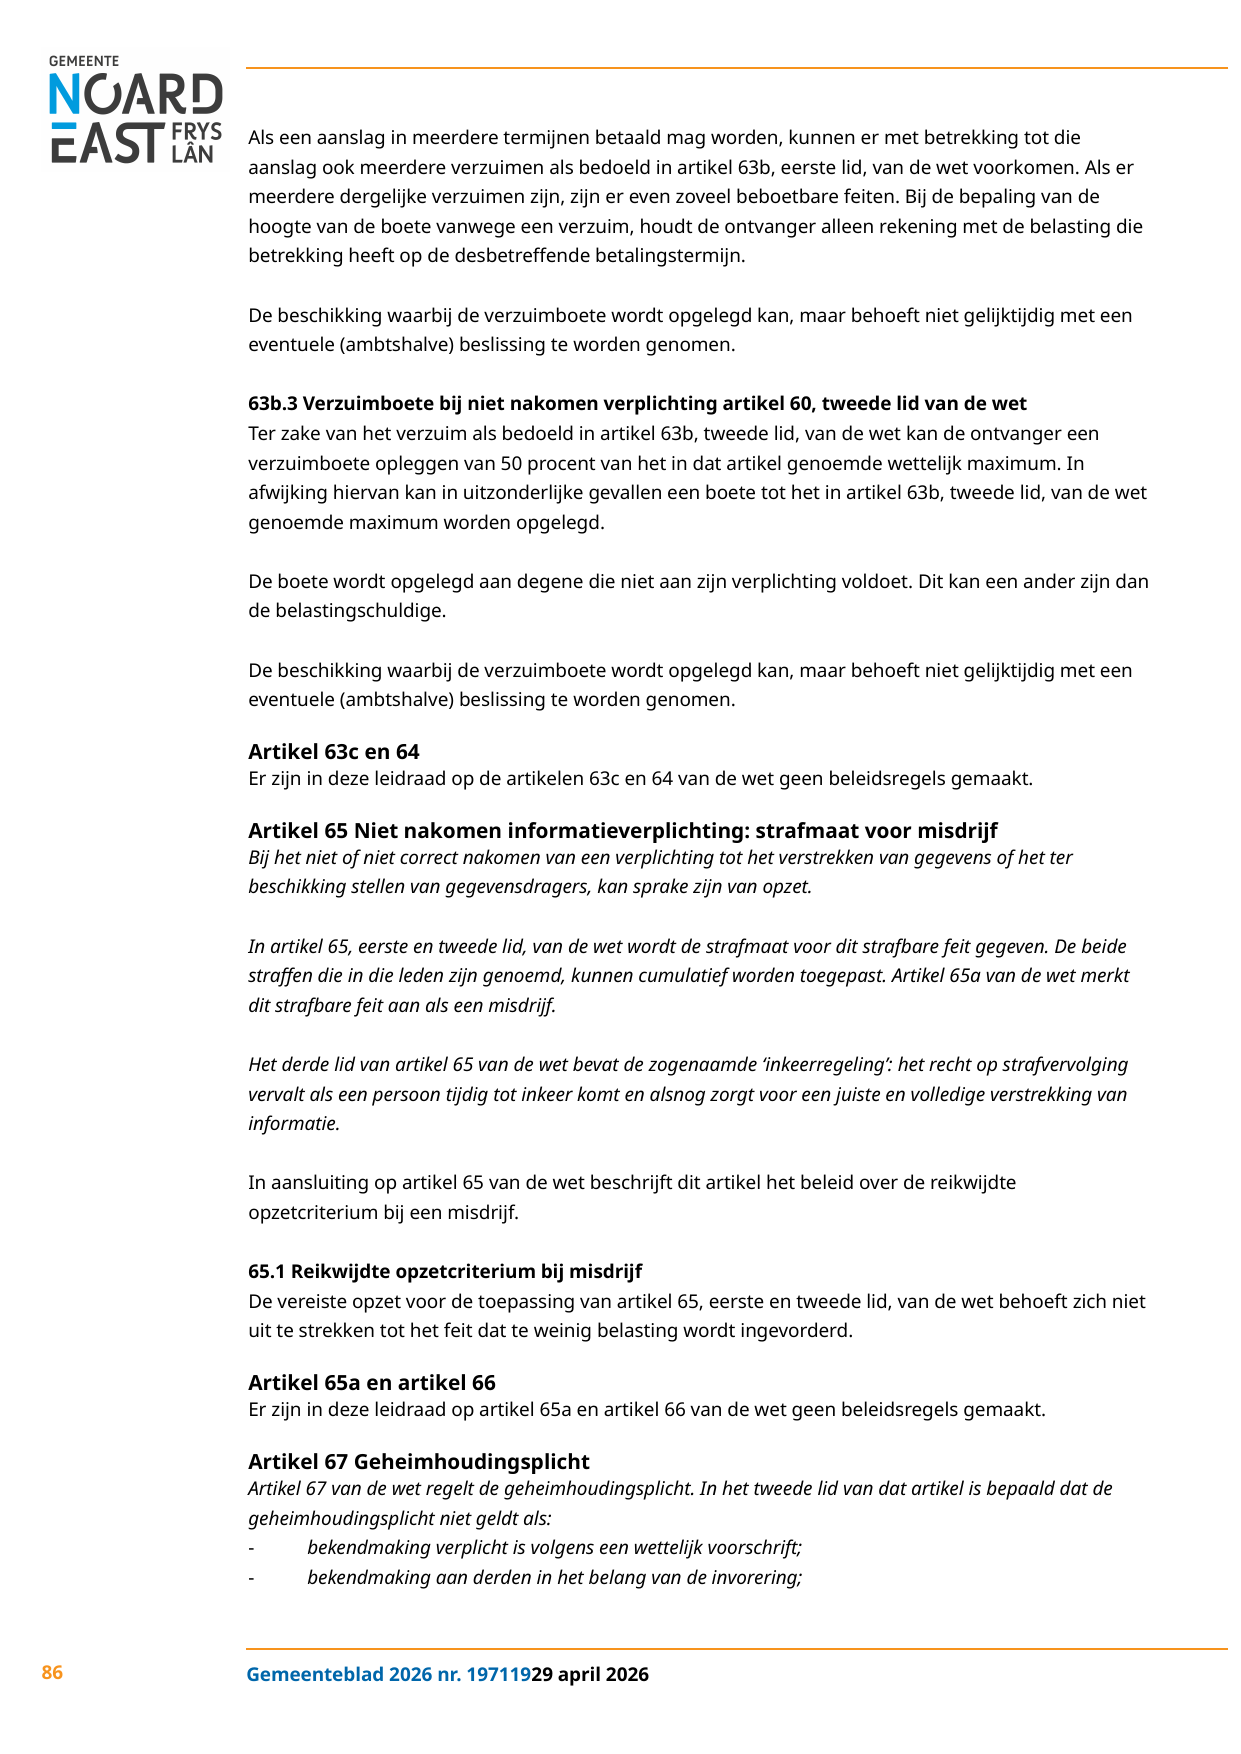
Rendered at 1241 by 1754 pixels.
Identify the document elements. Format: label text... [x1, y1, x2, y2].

picture [41, 47, 231, 172]
text Ter zake van het verzuim als bedoeld in artikel 63b, tweede lid, van de wet kan de ontvanger een verzuimboete opleggen van 50 procent van het in dat artikel genoemde wettelijk maximum. In afwijking hiervan kan in uitzonderlijke gevallen een boete tot het in artikel 63b, tweede lid, van de wet genoemde maximum worden opgelegd. [248, 420, 1152, 535]
text In aansluiting op artikel 65 van de wet beschrijft dit artikel het beleid over de reikwijdte opzetcriterium bij een misdrijf. [248, 1169, 1152, 1225]
list bekendmaking aan derden in het belang van de invorering; [248, 1564, 1152, 1590]
text Bij het niet of niet correct nakomen van een verplichting tot het verstrekken van gegevens of het ter beschikking stellen van gegevensdragers, kan sprake zijn van opzet. [248, 844, 1152, 899]
text Artikel 65a en artikel 66 [248, 1368, 1152, 1396]
list bekendmaking verplicht is volgens een wettelijk voorschrift; [248, 1534, 1152, 1560]
text 65.1 Reikwijdte opzetcriterium bij misdrijf [248, 1258, 1152, 1284]
text In artikel 65, eerste en tweede lid, van de wet wordt de strafmaat voor dit strafbare feit gegeven. De beide straffen die in die leden zijn genoemd, kunnen cumulatief worden toegepast. Artikel 65a van de wet merkt dit strafbare feit aan als een misdrijf. [248, 933, 1152, 1018]
text 63b.3 Verzuimboete bij niet nakomen verplichting artikel 60, tweede lid van de wet [248, 391, 1152, 416]
text Artikel 67 van de wet regelt de geheimhoudingsplicht. In het tweede lid van dat artikel is bepaald dat de geheimhoudingsplicht niet geldt als: [248, 1475, 1152, 1531]
text De beschikking waarbij de verzuimboete wordt opgelegd kan, maar behoeft niet gelijktijdig met een eventuele (ambtshalve) beslissing te worden genomen. [248, 302, 1152, 357]
text De beschikking waarbij de verzuimboete wordt opgelegd kan, maar behoeft niet gelijktijdig met een eventuele (ambtshalve) beslissing te worden genomen. [248, 657, 1152, 712]
text Het derde lid van artikel 65 van de wet bevat de zogenaamde ‘inkeerregeling’: het recht op strafvervolging vervalt als een persoon tijdig tot inkeer komt en alsnog zorgt voor een juiste en volledige verstrekking van informatie. [248, 1051, 1152, 1136]
text De boete wordt opgelegd aan degene die niet aan zijn verplichting voldoet. Dit kan een ander zijn dan de belastingschuldige. [248, 568, 1152, 623]
text Er zijn in deze leidraad op artikel 65a en artikel 66 van de wet geen beleidsregels gemaakt. [248, 1396, 1152, 1422]
text Artikel 63c en 64 [248, 737, 1152, 765]
text Artikel 65 Niet nakomen informatieverplichting: strafmaat voor misdrijf [248, 816, 1152, 844]
text De vereiste opzet voor de toepassing van artikel 65, eerste en tweede lid, van de wet behoeft zich niet uit te strekken tot het feit dat te weinig belasting wordt ingevorderd. [248, 1288, 1152, 1343]
text Als een aanslag in meerdere termijnen betaald mag worden, kunnen er met betrekking tot die aanslag ook meerdere verzuimen als bedoeld in artikel 63b, eerste lid, van de wet voorkomen. Als er meerdere dergelijke verzuimen zijn, zijn er even zoveel beboetbare feiten. Bij de bepaling van de hoogte van de boete vanwege een verzuim, houdt de ontvanger alleen rekening met de belasting die betrekking heeft op de desbetreffende betalingstermijn. [248, 124, 1152, 268]
text Artikel 67 Geheimhoudingsplicht [248, 1447, 1152, 1475]
text Er zijn in deze leidraad op de artikelen 63c en 64 van de wet geen beleidsregels gemaakt. [248, 765, 1152, 791]
